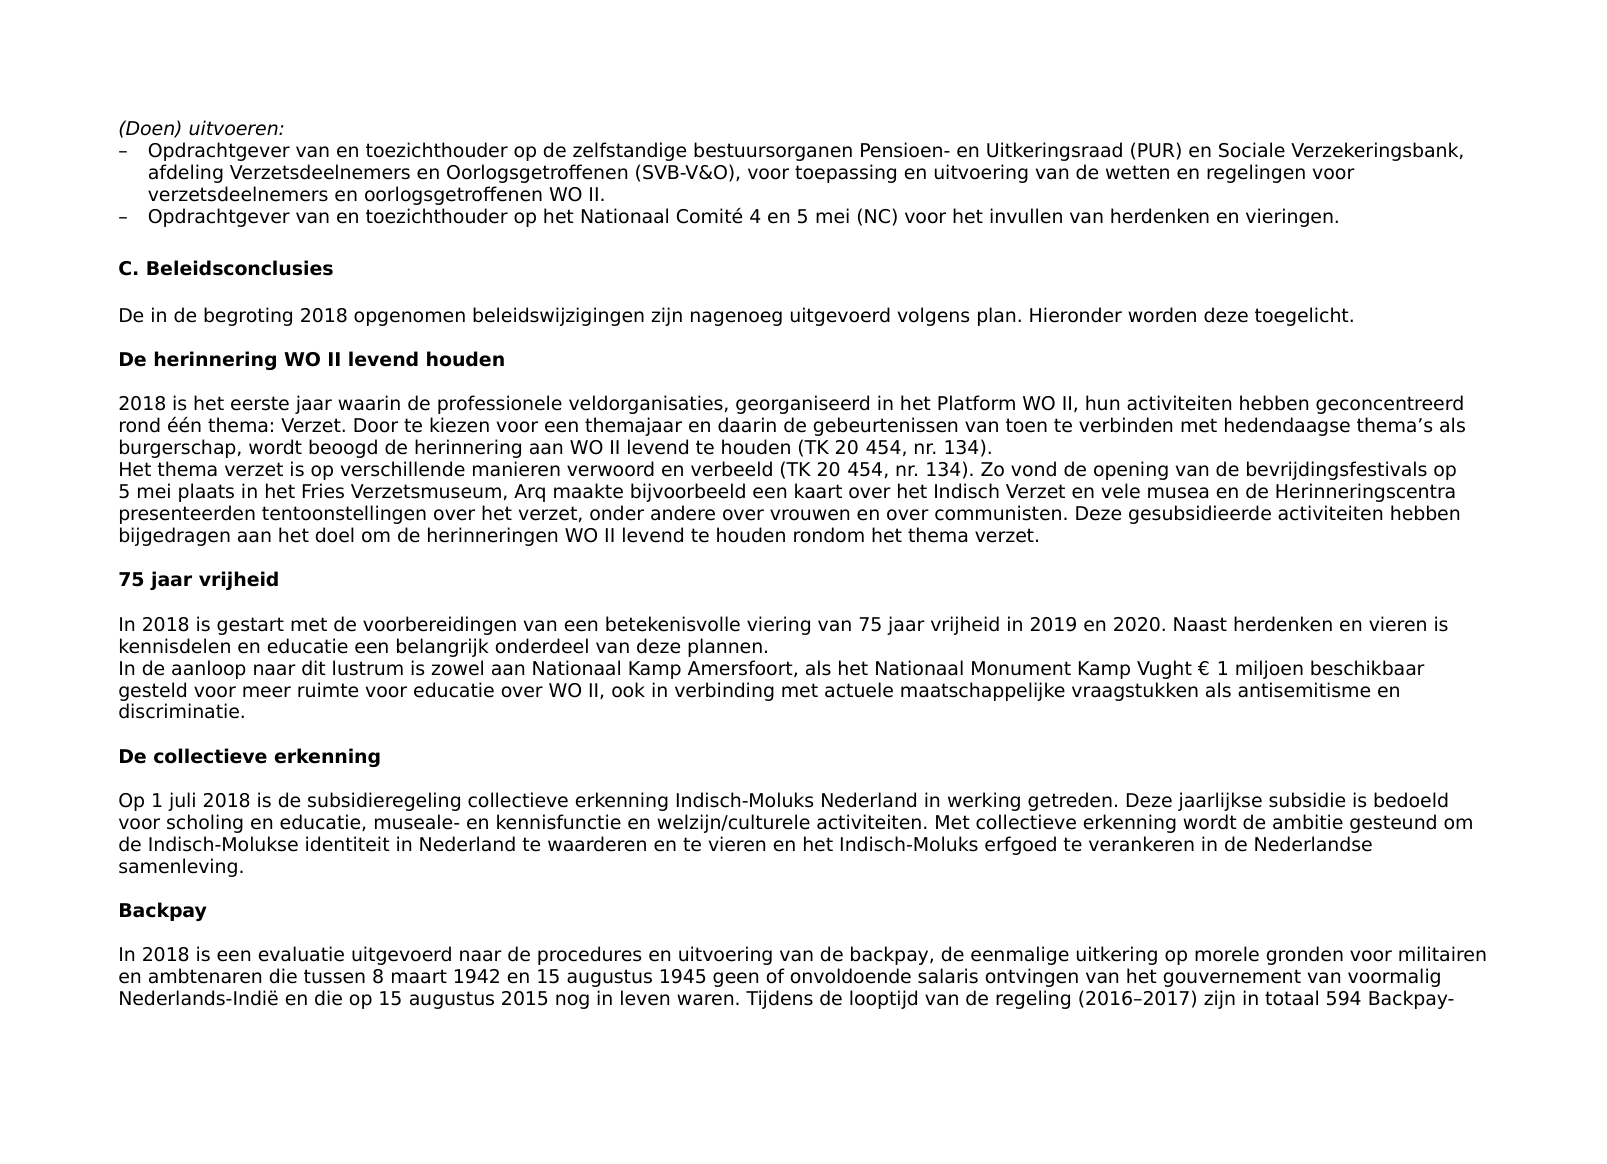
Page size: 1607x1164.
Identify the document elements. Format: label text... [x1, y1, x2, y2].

subtitle 75 jaar vrijheid [118, 569, 1488, 591]
subtitle Backpay [118, 900, 1488, 922]
subtitle (Doen) uitvoeren: [118, 118, 1488, 140]
text De in de begroting 2018 opgenomen beleidswijzigingen zijn nagenoeg uitgevoerd volgens plan. Hieronder worden deze toegelicht. [118, 305, 1488, 327]
text In de aanloop naar dit lustrum is zowel aan Nationaal Kamp Amersfoort, als het Nationaal Monument Kamp Vught € 1 miljoen beschikbaar gesteld voor meer ruimte voor educatie over WO II, ook in verbinding met actuele maatschappelijke vraagstukken als antisemitisme en discriminatie. [118, 657, 1488, 723]
text Het thema verzet is op verschillende manieren verwoord en verbeeld (TK 20 454, nr. 134). Zo vond de opening van de bevrijdingsfestivals op 5 mei plaats in het Fries Verzetsmuseum, Arq maakte bijvoorbeeld een kaart over het Indisch Verzet en vele musea en de Herinneringscentra presenteerden tentoonstellingen over het verzet, onder andere over vrouwen en over communisten. Deze gesubsidieerde activiteiten hebben bijgedragen aan het doel om de herinneringen WO II levend te houden rondom het thema verzet. [118, 459, 1488, 547]
text In 2018 is gestart met de voorbereidingen van een betekenisvolle viering van 75 jaar vrijheid in 2019 en 2020. Naast herdenken en vieren is kennisdelen en educatie een belangrijk onderdeel van deze plannen. [118, 613, 1488, 657]
text – Opdrachtgever van en toezichthouder op de zelfstandige bestuursorganen Pensioen- en Uitkeringsraad (PUR) en Sociale Verzekeringsbank, afdeling Verzetsdeelnemers en Oorlogsgetroffenen (SVB-V&O), voor toepassing en uitvoering van de wetten en regelingen voor verzetsdeelnemers en oorlogsgetroffenen WO II. [118, 140, 1488, 206]
text 2018 is het eerste jaar waarin de professionele veldorganisaties, georganiseerd in het Platform WO II, hun activiteiten hebben geconcentreerd rond één thema: Verzet. Door te kiezen voor een themajaar en daarin de gebeurtenissen van toen te verbinden met hedendaagse thema’s als burgerschap, wordt beoogd de herinnering aan WO II levend te houden (TK 20 454, nr. 134). [118, 393, 1488, 459]
text – Opdrachtgever van en toezichthouder op het Nationaal Comité 4 en 5 mei (NC) voor het invullen van herdenken en vieringen. [118, 206, 1488, 228]
subtitle De herinnering WO II levend houden [118, 349, 1488, 371]
subtitle De collectieve erkenning [118, 746, 1488, 768]
text Op 1 juli 2018 is de subsidieregeling collectieve erkenning Indisch-Moluks Nederland in werking getreden. Deze jaarlijkse subsidie is bedoeld voor scholing en educatie, museale- en kennisfunctie en welzijn/culturele activiteiten. Met collectieve erkenning wordt de ambitie gesteund om de Indisch-Molukse identiteit in Nederland te waarderen en te vieren en het Indisch-Moluks erfgoed te verankeren in de Nederlandse samenleving. [118, 790, 1488, 878]
text In 2018 is een evaluatie uitgevoerd naar de procedures en uitvoering van de backpay, de eenmalige uitkering op morele gronden voor militairen en ambtenaren die tussen 8 maart 1942 en 15 augustus 1945 geen of onvoldoende salaris ontvingen van het gouvernement van voormalig Nederlands-Indië en die op 15 augustus 2015 nog in leven waren. Tijdens de looptijd van de regeling (2016–2017) zijn in totaal 594 Backpay- [118, 944, 1488, 1010]
subtitle C. Beleidsconclusies [118, 258, 1488, 280]
